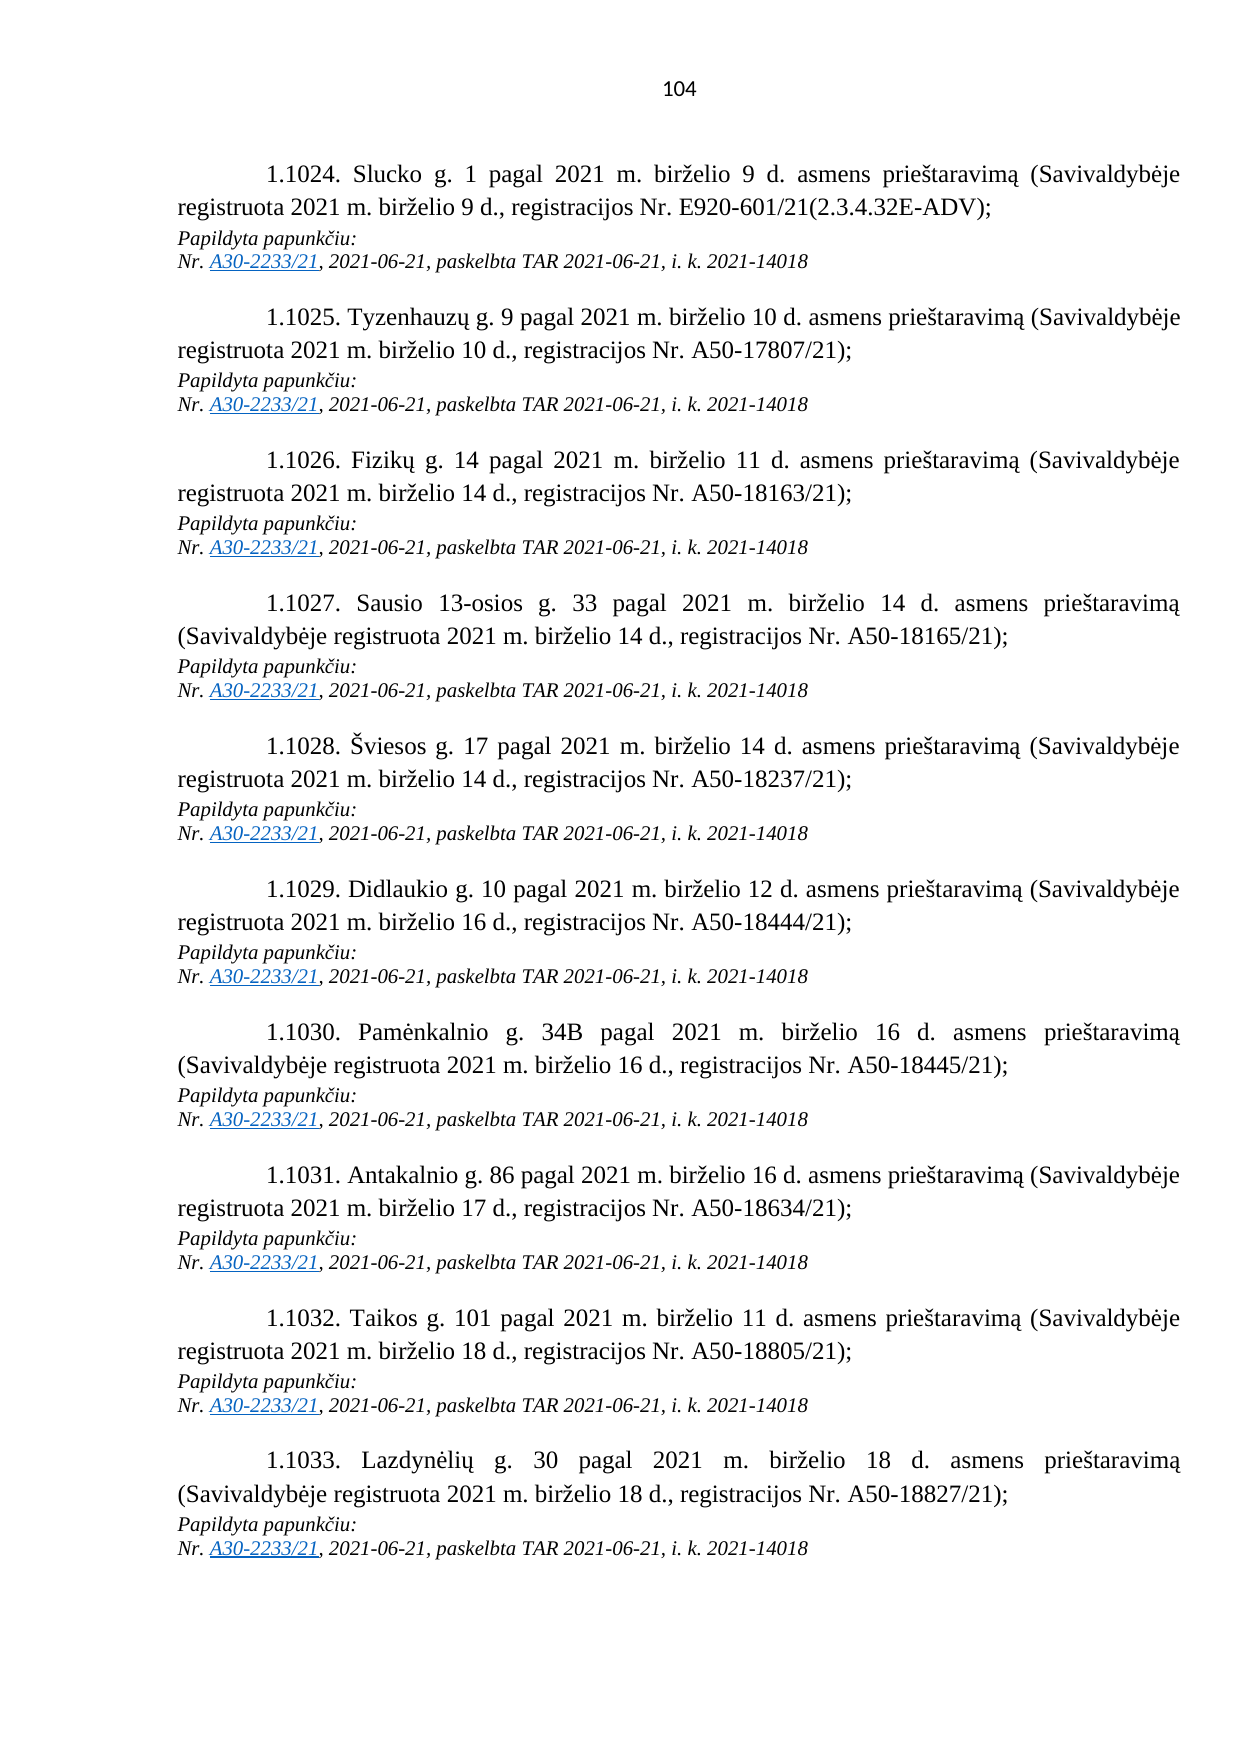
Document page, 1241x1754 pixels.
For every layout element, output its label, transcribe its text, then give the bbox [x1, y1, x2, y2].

text Papildyta papunkčiu: [177, 1512, 1181, 1536]
text Nr. A30-2233/21, 2021-06-21, paskelbta TAR 2021-06-21, i. k. 2021-14018 [177, 249, 1181, 273]
text Papildyta papunkčiu: [177, 1083, 1181, 1107]
text Papildyta papunkčiu: [177, 368, 1181, 392]
text 1.1028. Šviesos g. 17 pagal 2021 m. birželio 14 d. asmens prieštaravimą (Savivaldybėje registruota 2021 m. birželio 14 d., registracijos Nr. A50-18237/21); [177, 731, 1181, 793]
text Nr. A30-2233/21, 2021-06-21, paskelbta TAR 2021-06-21, i. k. 2021-14018 [177, 1107, 1181, 1131]
text Papildyta papunkčiu: [177, 1369, 1181, 1393]
text 1.1027. Sausio 13-osios g. 33 pagal 2021 m. birželio 14 d. asmens prieštaravimą (Savivaldybėje registruota 2021 m. birželio 14 d., registracijos Nr. A50-18165/21); [177, 588, 1181, 650]
text 1.1025. Tyzenhauzų g. 9 pagal 2021 m. birželio 10 d. asmens prieštaravimą (Savivaldybėje registruota 2021 m. birželio 10 d., registracijos Nr. A50-17807/21); [177, 302, 1181, 364]
text 1.1026. Fizikų g. 14 pagal 2021 m. birželio 11 d. asmens prieštaravimą (Savivaldybėje registruota 2021 m. birželio 14 d., registracijos Nr. A50-18163/21); [177, 445, 1181, 507]
text Nr. A30-2233/21, 2021-06-21, paskelbta TAR 2021-06-21, i. k. 2021-14018 [177, 964, 1181, 988]
text Nr. A30-2233/21, 2021-06-21, paskelbta TAR 2021-06-21, i. k. 2021-14018 [177, 392, 1181, 416]
text Nr. A30-2233/21, 2021-06-21, paskelbta TAR 2021-06-21, i. k. 2021-14018 [177, 1393, 1181, 1417]
text 1.1024. Slucko g. 1 pagal 2021 m. birželio 9 d. asmens prieštaravimą (Savivaldybėje registruota 2021 m. birželio 9 d., registracijos Nr. E920-601/21(2.3.4.32E-ADV); [177, 159, 1181, 221]
text Nr. A30-2233/21, 2021-06-21, paskelbta TAR 2021-06-21, i. k. 2021-14018 [177, 1250, 1181, 1274]
text Papildyta papunkčiu: [177, 654, 1181, 678]
text Nr. A30-2233/21, 2021-06-21, paskelbta TAR 2021-06-21, i. k. 2021-14018 [177, 678, 1181, 702]
text Nr. A30-2233/21, 2021-06-21, paskelbta TAR 2021-06-21, i. k. 2021-14018 [177, 535, 1181, 559]
text 1.1032. Taikos g. 101 pagal 2021 m. birželio 11 d. asmens prieštaravimą (Savivaldybėje registruota 2021 m. birželio 18 d., registracijos Nr. A50-18805/21); [177, 1303, 1181, 1364]
text Nr. A30-2233/21, 2021-06-21, paskelbta TAR 2021-06-21, i. k. 2021-14018 [177, 1536, 1181, 1560]
text Papildyta papunkčiu: [177, 225, 1181, 249]
text Nr. A30-2233/21, 2021-06-21, paskelbta TAR 2021-06-21, i. k. 2021-14018 [177, 821, 1181, 845]
text Papildyta papunkčiu: [177, 1226, 1181, 1250]
text 1.1029. Didlaukio g. 10 pagal 2021 m. birželio 12 d. asmens prieštaravimą (Savivaldybėje registruota 2021 m. birželio 16 d., registracijos Nr. A50-18444/21); [177, 874, 1181, 936]
text Papildyta papunkčiu: [177, 511, 1181, 535]
text Papildyta papunkčiu: [177, 797, 1181, 821]
text 1.1033. Lazdynėlių g. 30 pagal 2021 m. birželio 18 d. asmens prieštaravimą (Savivaldybėje registruota 2021 m. birželio 18 d., registracijos Nr. A50-18827/21); [177, 1446, 1181, 1507]
text 1.1030. Pamėnkalnio g. 34B pagal 2021 m. birželio 16 d. asmens prieštaravimą (Savivaldybėje registruota 2021 m. birželio 16 d., registracijos Nr. A50-18445/21); [177, 1017, 1181, 1079]
text 1.1031. Antakalnio g. 86 pagal 2021 m. birželio 16 d. asmens prieštaravimą (Savivaldybėje registruota 2021 m. birželio 17 d., registracijos Nr. A50-18634/21); [177, 1160, 1181, 1222]
text Papildyta papunkčiu: [177, 940, 1181, 964]
